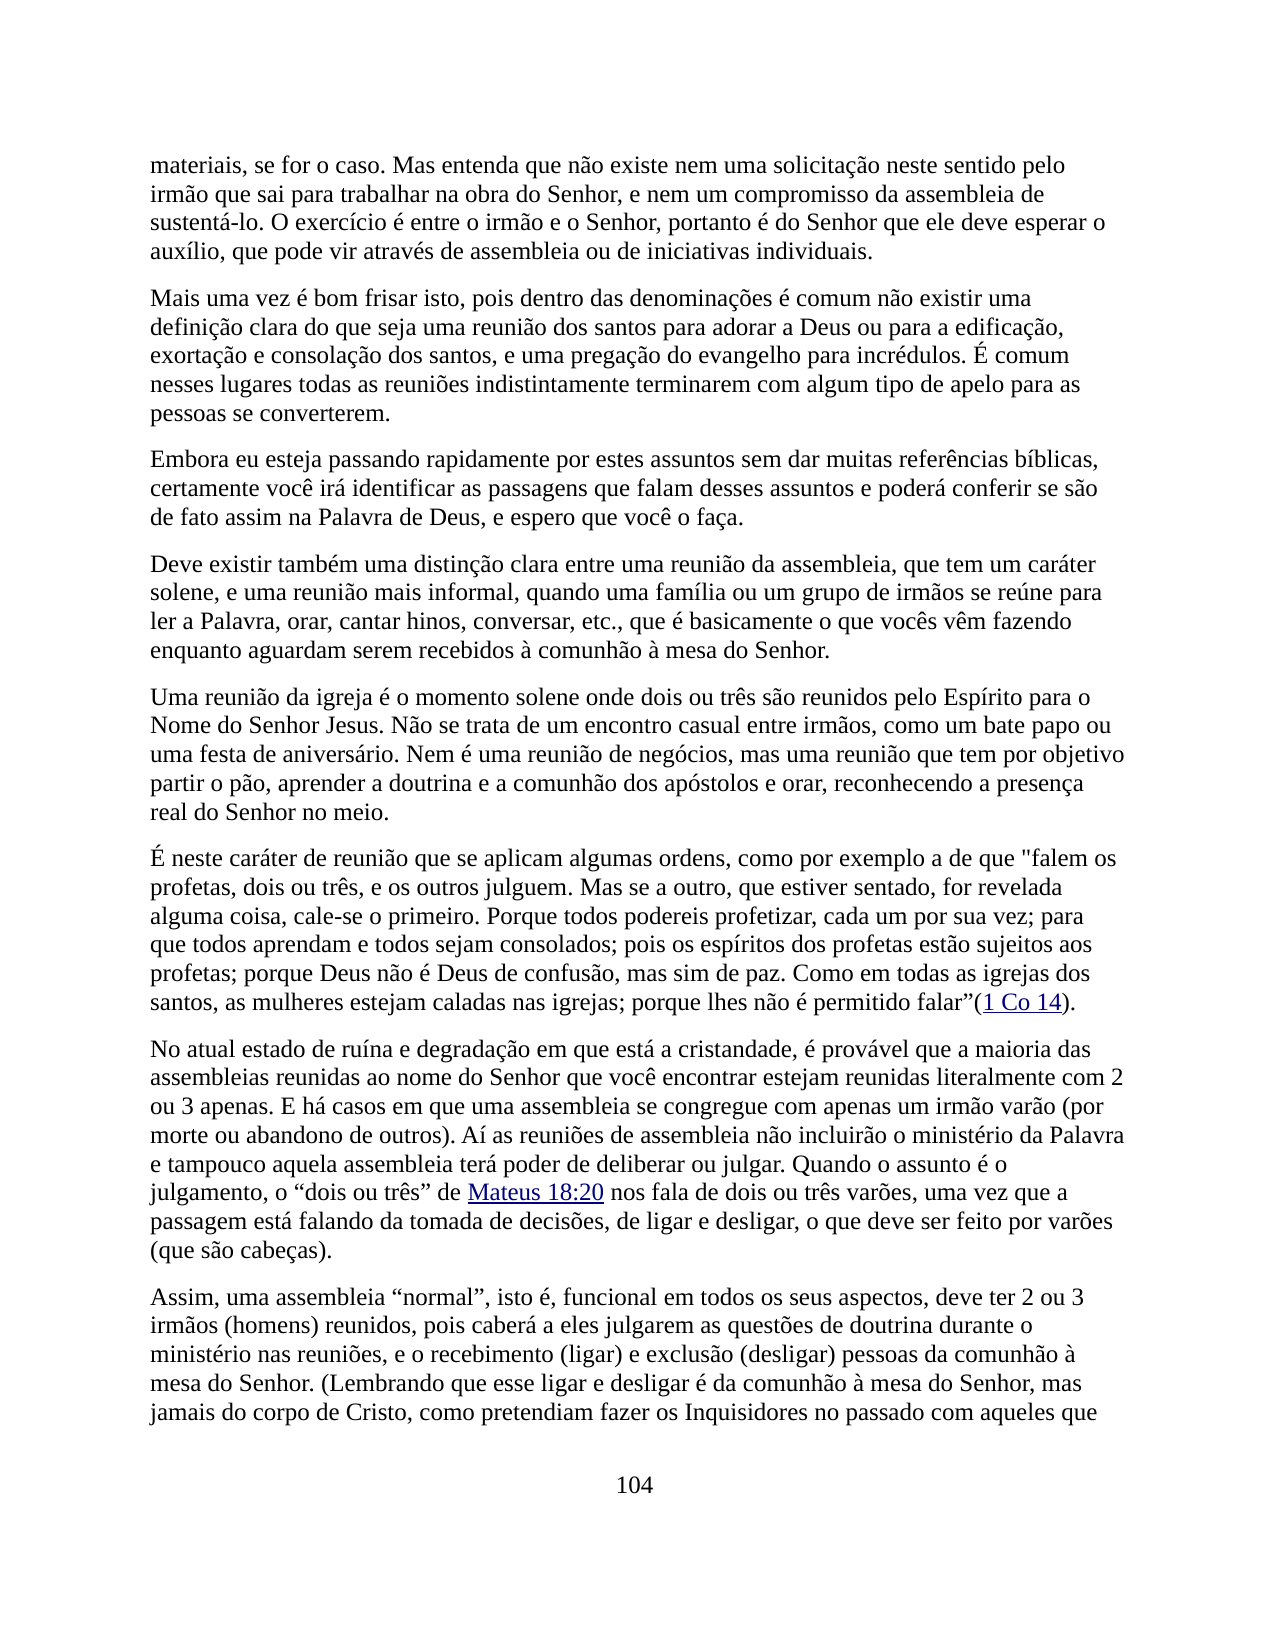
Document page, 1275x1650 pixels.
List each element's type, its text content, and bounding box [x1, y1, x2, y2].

text materiais, se for o caso. Mas entenda que não existe nem uma solicitação neste sentido pelo irmão que sai para trabalhar na obra do Senhor, e nem um compromisso da assembleia de sustentá-lo. O exercício é entre o irmão e o Senhor, portanto é do Senhor que ele deve esperar o auxílio, que pode vir através de assembleia ou de iniciativas individuais. [150, 150, 1125, 265]
text Uma reunião da igreja é o momento solene onde dois ou três são reunidos pelo Espírito para o Nome do Senhor Jesus. Não se trata de um encontro casual entre irmãos, como um bate papo ou uma festa de aniversário. Nem é uma reunião de negócios, mas uma reunião que tem por objetivo partir o pão, aprender a doutrina e a comunhão dos apóstolos e orar, reconhecendo a presença real do Senhor no meio. [150, 682, 1125, 825]
text Mais uma vez é bom frisar isto, pois dentro das denominações é comum não existir uma definição clara do que seja uma reunião dos santos para adorar a Deus ou para a edificação, exortação e consolação dos santos, e uma pregação do evangelho para incrédulos. É comum nesses lugares todas as reuniões indistintamente terminarem com algum tipo de apelo para as pessoas se converterem. [150, 283, 1125, 427]
text No atual estado de ruína e degradação em que está a cristandade, é provável que a maioria das assembleias reunidas ao nome do Senhor que você encontrar estejam reunidas literalmente com 2 ou 3 apenas. E há casos em que uma assembleia se congregue com apenas um irmão varão (por morte ou abandono de outros). Aí as reuniões de assembleia não incluirão o ministério da Palavra e tampouco aquela assembleia terá poder de deliberar ou julgar. Quando o assunto é o julgamento, o “dois ou três” de Mateus 18:20 nos fala de dois ou três varões, uma vez que a passagem está falando da tomada de decisões, de ligar e desligar, o que deve ser feito por varões (que são cabeças). [150, 1034, 1125, 1264]
text Deve existir também uma distinção clara entre uma reunião da assembleia, que tem um caráter solene, e uma reunião mais informal, quando uma família ou um grupo de irmãos se reúne para ler a Palavra, orar, cantar hinos, conversar, etc., que é basicamente o que vocês vêm fazendo enquanto aguardam serem recebidos à comunhão à mesa do Senhor. [150, 549, 1125, 664]
text Embora eu esteja passando rapidamente por estes assuntos sem dar muitas referências bíblicas, certamente você irá identificar as passagens que falam desses assuntos e poderá conferir se são de fato assim na Palavra de Deus, e espero que você o faça. [150, 444, 1125, 531]
text É neste caráter de reunião que se aplicam algumas ordens, como por exemplo a de que "falem os profetas, dois ou três, e os outros julguem. Mas se a outro, que estiver sentado, for revelada alguma coisa, cale-se o primeiro. Porque todos podereis profetizar, cada um por sua vez; para que todos aprendam e todos sejam consolados; pois os espíritos dos profetas estão sujeitos aos profetas; porque Deus não é Deus de confusão, mas sim de paz. Como em todas as igrejas dos santos, as mulheres estejam caladas nas igrejas; porque lhes não é permitido falar”(1 Co 14). [150, 843, 1125, 1016]
text Assim, uma assembleia “normal”, isto é, funcional em todos os seus aspectos, deve ter 2 ou 3 irmãos (homens) reunidos, pois caberá a eles julgarem as questões de doutrina durante o ministério nas reuniões, e o recebimento (ligar) e exclusão (desligar) pessoas da comunhão à mesa do Senhor. (Lembrando que esse ligar e desligar é da comunhão à mesa do Senhor, mas jamais do corpo de Cristo, como pretendiam fazer os Inquisidores no passado com aqueles que [150, 1282, 1125, 1425]
